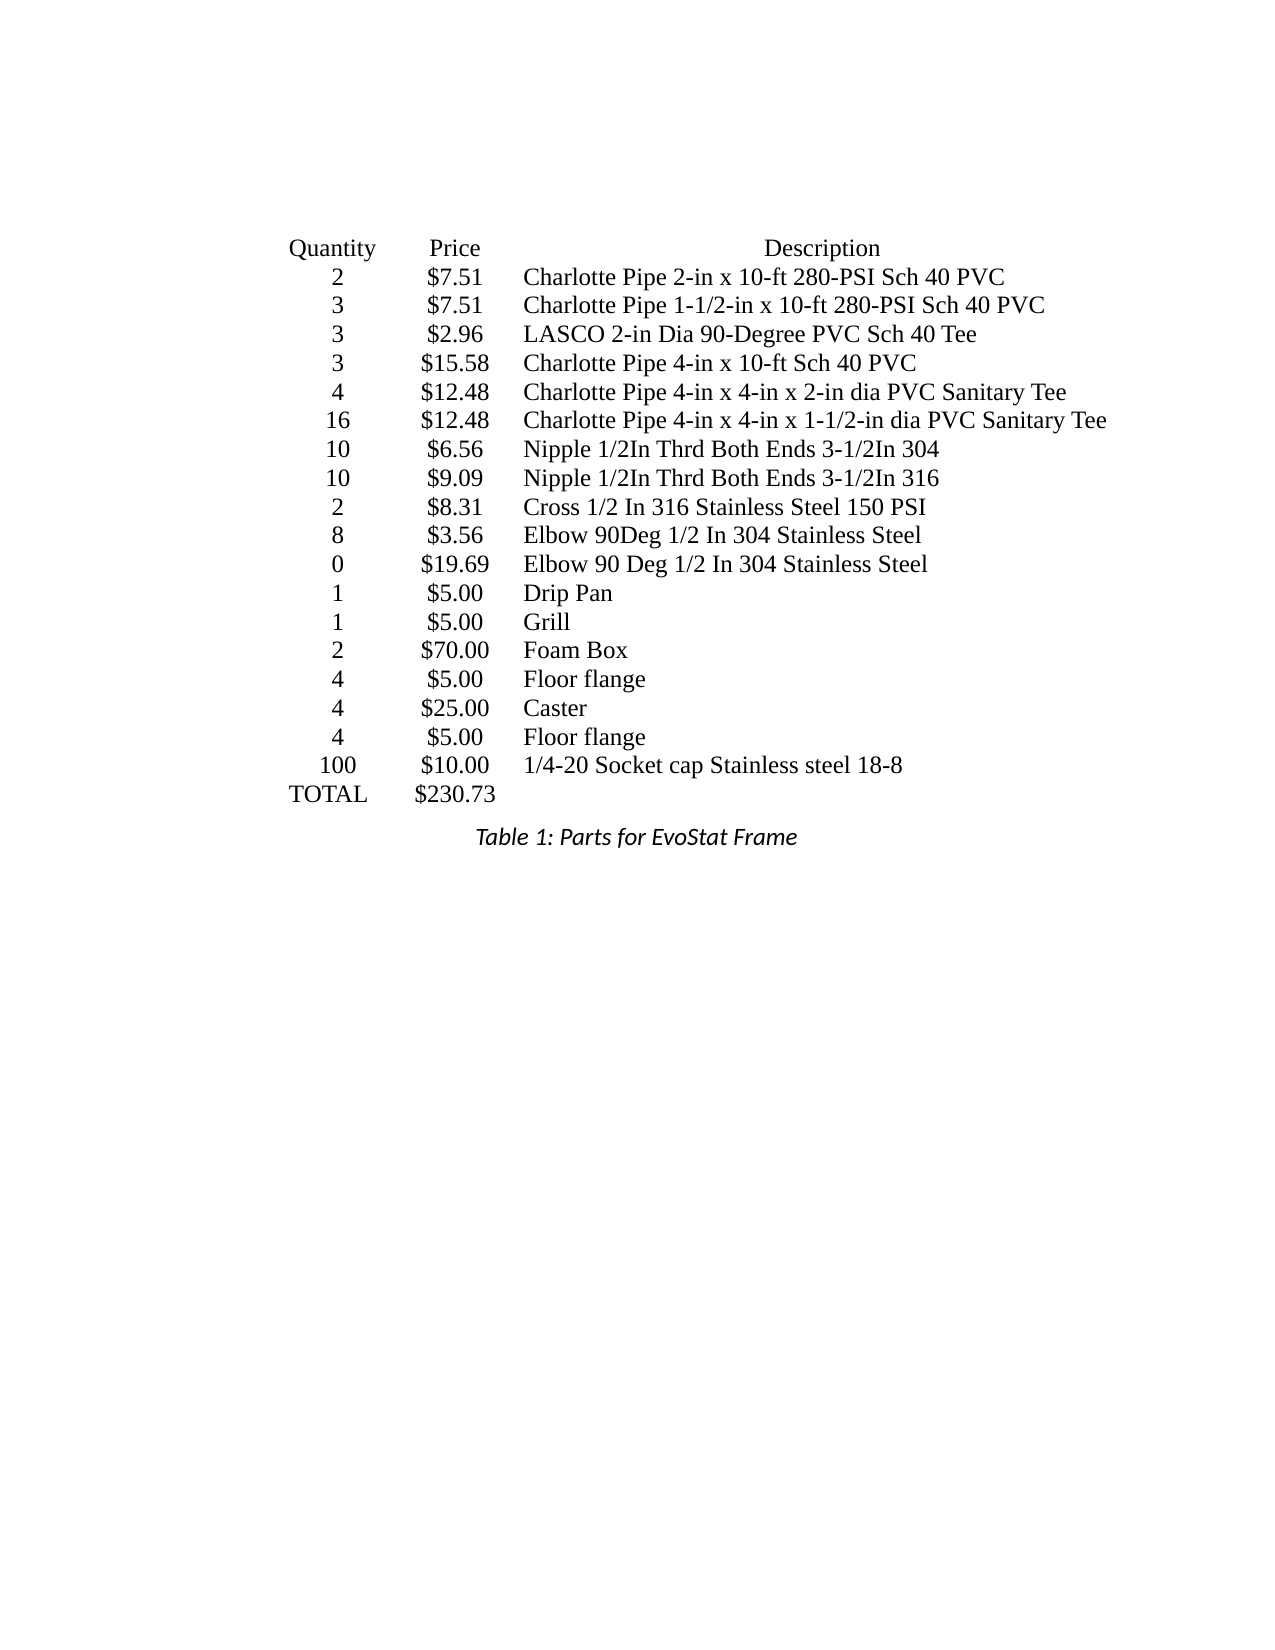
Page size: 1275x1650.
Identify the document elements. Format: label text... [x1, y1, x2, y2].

table_cell $70.00 [387, 636, 523, 664]
table_header Quantity [289, 233, 387, 262]
table_cell Charlotte Pipe 4-in x 4-in x 1-1/2-in dia PVC Sanitary Tee [523, 406, 1121, 434]
table_cell $3.56 [387, 521, 523, 549]
table_cell 2 [289, 636, 387, 664]
table_cell 3 [289, 319, 387, 348]
table_cell $5.00 [387, 607, 523, 636]
table_cell $5.00 [387, 664, 523, 693]
table_cell 4 [289, 664, 387, 693]
table_cell $5.00 [387, 578, 523, 607]
table_cell 0 [289, 549, 387, 578]
table_cell 16 [289, 406, 387, 434]
table_cell [523, 779, 1121, 808]
table_cell $19.69 [387, 549, 523, 578]
table_cell Nipple 1/2In Thrd Both Ends 3-1/2In 316 [523, 463, 1121, 492]
table_cell Charlotte Pipe 2-in x 10-ft 280-PSI Sch 40 PVC [523, 262, 1121, 291]
table_cell 1 [289, 607, 387, 636]
table_cell Nipple 1/2In Thrd Both Ends 3-1/2In 304 [523, 434, 1121, 463]
table_cell 10 [289, 463, 387, 492]
table_cell $15.58 [387, 348, 523, 377]
table_cell LASCO 2-in Dia 90-Degree PVC Sch 40 Tee [523, 319, 1121, 348]
table_cell Floor flange [523, 722, 1121, 751]
table_cell $9.09 [387, 463, 523, 492]
table_cell 2 [289, 262, 387, 291]
table_cell Caster [523, 693, 1121, 722]
table_cell $7.51 [387, 291, 523, 319]
table_cell 1 [289, 578, 387, 607]
table_cell $25.00 [387, 693, 523, 722]
table_cell $7.51 [387, 262, 523, 291]
table_cell 4 [289, 722, 387, 751]
table_cell TOTAL [289, 779, 387, 808]
table_cell Foam Box [523, 636, 1121, 664]
table_cell $10.00 [387, 751, 523, 779]
table_cell $12.48 [387, 406, 523, 434]
table_header Price [387, 233, 523, 262]
table_cell 10 [289, 434, 387, 463]
table_cell Charlotte Pipe 1-1/2-in x 10-ft 280-PSI Sch 40 PVC [523, 291, 1121, 319]
table_cell Elbow 90Deg 1/2 In 304 Stainless Steel [523, 521, 1121, 549]
table_cell Grill [523, 607, 1121, 636]
table_cell $12.48 [387, 377, 523, 406]
table_cell $5.00 [387, 722, 523, 751]
table_cell Elbow 90 Deg 1/2 In 304 Stainless Steel [523, 549, 1121, 578]
table_cell Cross 1/2 In 316 Stainless Steel 150 PSI [523, 492, 1121, 521]
table_cell 100 [289, 751, 387, 779]
table_cell $6.56 [387, 434, 523, 463]
table_cell 4 [289, 693, 387, 722]
table_cell $8.31 [387, 492, 523, 521]
table_cell Charlotte Pipe 4-in x 10-ft Sch 40 PVC [523, 348, 1121, 377]
table_cell Drip Pan [523, 578, 1121, 607]
table_cell 2 [289, 492, 387, 521]
table_header Description [523, 233, 1121, 262]
table_cell 8 [289, 521, 387, 549]
table_cell Floor flange [523, 664, 1121, 693]
table_cell 3 [289, 291, 387, 319]
table_cell 1/4-20 Socket cap Stainless steel 18-8 [523, 751, 1121, 779]
table_cell Charlotte Pipe 4-in x 4-in x 2-in dia PVC Sanitary Tee [523, 377, 1121, 406]
table_cell $2.96 [387, 319, 523, 348]
text Table 1: Parts for EvoStat Frame [118, 821, 1157, 851]
table_cell $230.73 [387, 779, 523, 808]
table_cell 4 [289, 377, 387, 406]
table_cell 3 [289, 348, 387, 377]
